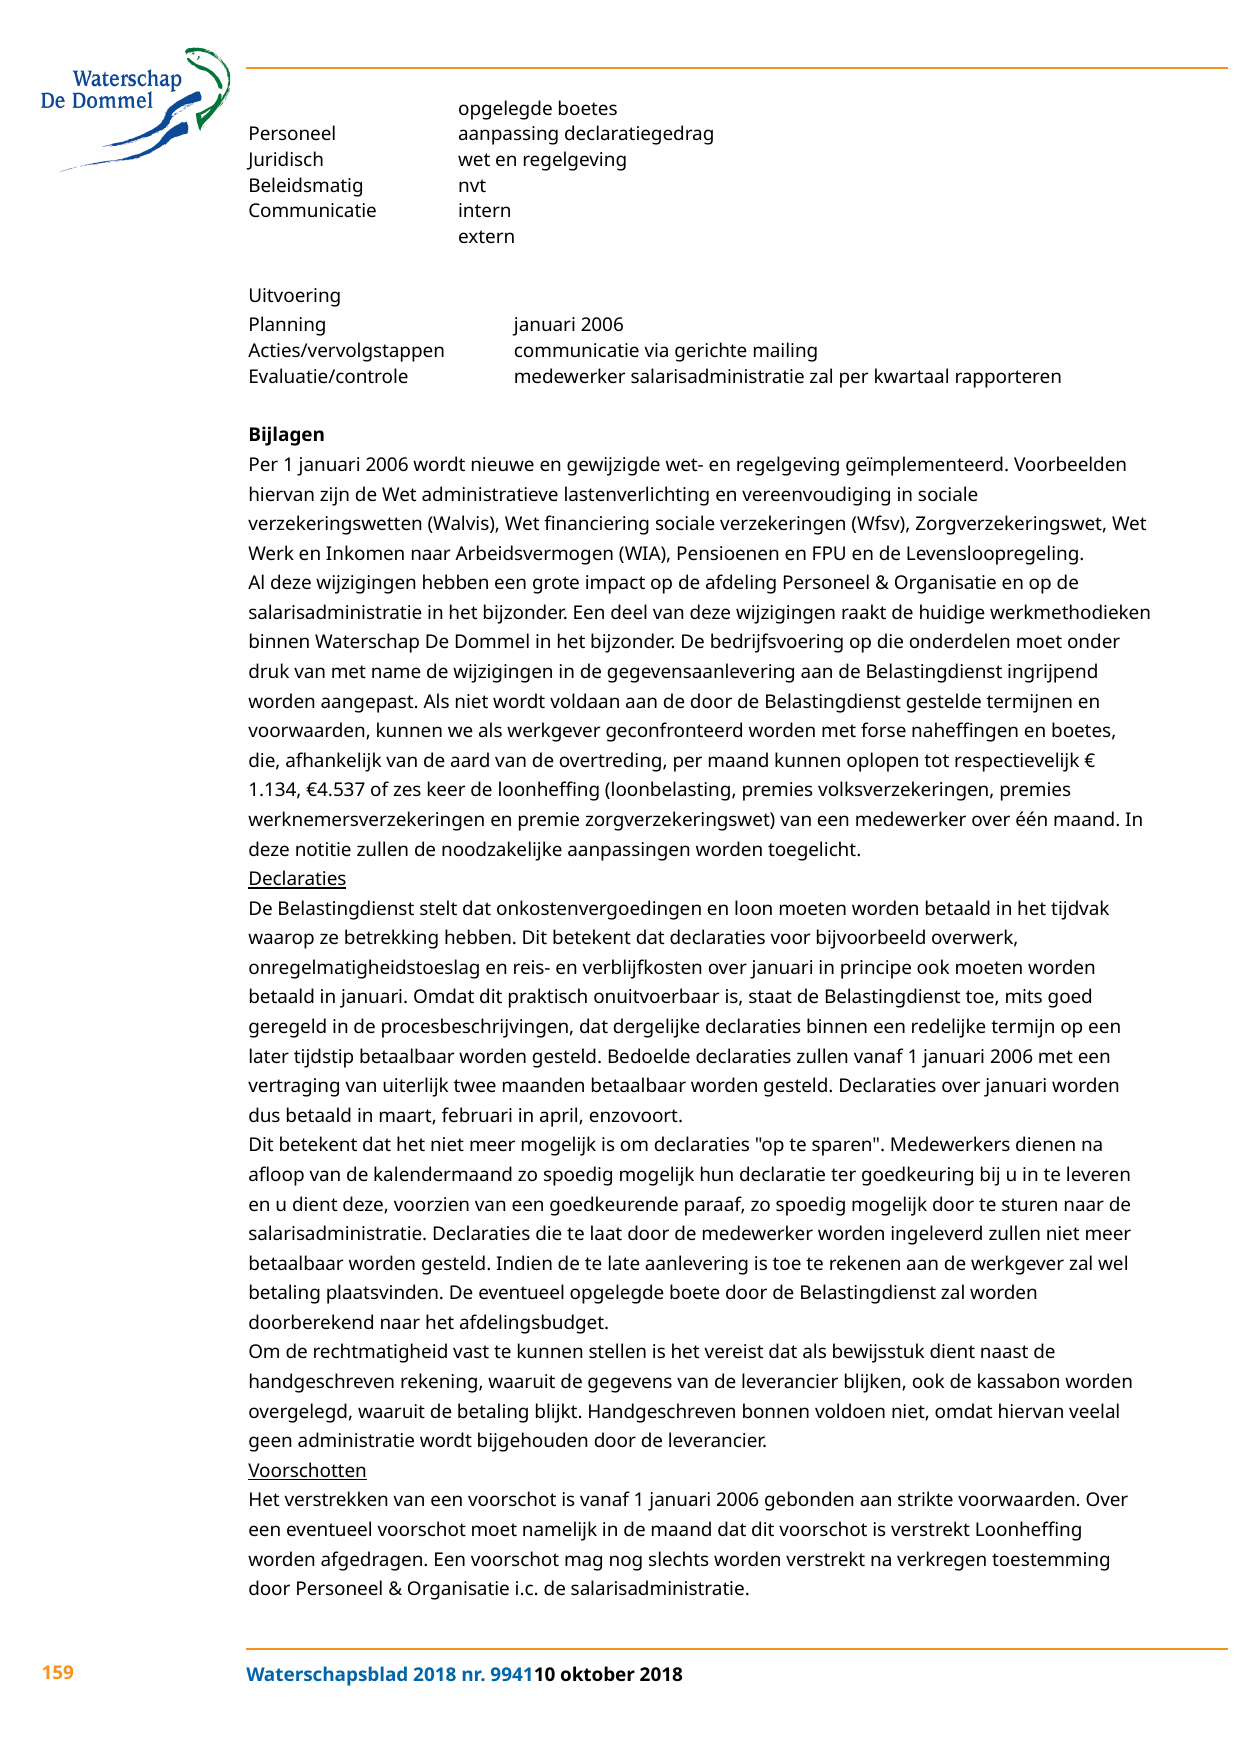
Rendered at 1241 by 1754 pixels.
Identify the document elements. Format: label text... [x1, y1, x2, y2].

table_cell extern [458, 224, 1152, 249]
text Om de rechtmatigheid vast te kunnen stellen is het vereist dat als bewijsstuk dient naast de handgeschreven rekening, waaruit de gegevens van de leverancier blijken, ook de kassabon worden overgelegd, waaruit de betaling blijkt. Handgeschreven bonnen voldoen niet, omdat hiervan veelal geen administratie wordt bijgehouden door de leverancier. [248, 1339, 1152, 1453]
table_cell nvt [458, 172, 1152, 198]
text Al deze wijzigingen hebben een grote impact op de afdeling Personeel & Organisatie en op de salarisadministratie in het bijzonder. Een deel van deze wijzigingen raakt de huidige werkmethodieken binnen Waterschap De Dommel in het bijzonder. De bedrijfsvoering op die onderdelen moet onder druk van met name de wijzigingen in de gegevensaanlevering aan de Belastingdienst ingrijpend worden aangepast. Als niet wordt voldaan aan de door de Belastingdienst gestelde termijnen en voorwaarden, kunnen we als werkgever geconfronteerd worden met forse naheffingen en boetes, die, afhankelijk van de aard van de overtreding, per maand kunnen oplopen tot respectievelijk € 1.134, €4.537 of zes keer de loonheffing (loonbelasting, premies volksverzekeringen, premies werknemersverzekeringen en premie zorgverzekeringswet) van een medewerker over één maand. In deze notitie zullen de noodzakelijke aanpassingen worden toegelicht. [248, 569, 1152, 862]
table_header [248, 95, 458, 121]
table_cell [248, 224, 458, 249]
picture [41, 47, 231, 172]
table_cell Evaluatie/controle [248, 363, 514, 389]
text Voorschotten [248, 1457, 1152, 1483]
text Declaraties [248, 865, 1152, 891]
table_cell Beleidsmatig [248, 172, 458, 198]
table_cell wet en regelgeving [458, 146, 1152, 172]
text De Belastingdienst stelt dat onkostenvergoedingen en loon moeten worden betaald in het tijdvak waarop ze betrekking hebben. Dit betekent dat declaraties voor bijvoorbeeld overwerk, onregelmatigheidstoeslag en reis- en verblijfkosten over januari in principe ook moeten worden betaald in januari. Omdat dit praktisch onuitvoerbaar is, staat de Belastingdienst toe, mits goed geregeld in de procesbeschrijvingen, dat dergelijke declaraties binnen een redelijke termijn op een later tijdstip betaalbaar worden gesteld. Bedoelde declaraties zullen vanaf 1 januari 2006 met een vertraging van uiterlijk twee maanden betaalbaar worden gesteld. Declaraties over januari worden dus betaald in maart, februari in april, enzovoort. [248, 895, 1152, 1128]
table_cell Juridisch [248, 146, 458, 172]
text Bijlagen [248, 422, 1152, 447]
table_cell communicatie via gerichte mailing [514, 338, 1152, 363]
table_cell Communicatie [248, 198, 458, 223]
table_header januari 2006 [514, 312, 1152, 337]
table_cell Personeel [248, 121, 458, 146]
table_header Planning [248, 312, 514, 337]
text Per 1 januari 2006 wordt nieuwe en gewijzigde wet- en regelgeving geïmplementeerd. Voorbeelden hiervan zijn de Wet administratieve lastenverlichting en vereenvoudiging in sociale verzekeringswetten (Walvis), Wet financiering sociale verzekeringen (Wfsv), Zorgverzekeringswet, Wet Werk en Inkomen naar Arbeidsvermogen (WIA), Pensioenen en FPU en de Levensloopregeling. [248, 451, 1152, 566]
text Het verstrekken van een voorschot is vanaf 1 januari 2006 gebonden aan strikte voorwaarden. Over een eventueel voorschot moet namelijk in de maand dat dit voorschot is verstrekt Loonheffing worden afgedragen. Een voorschot mag nog slechts worden verstrekt na verkregen toestemming door Personeel & Organisatie i.c. de salarisadministratie. [248, 1487, 1152, 1601]
table_cell aanpassing declaratiegedrag [458, 121, 1152, 146]
table_cell intern [458, 198, 1152, 223]
text Uitvoering [248, 282, 1152, 308]
table_cell Acties/vervolgstappen [248, 338, 514, 363]
table_cell medewerker salarisadministratie zal per kwartaal rapporteren [514, 363, 1152, 389]
table_header opgelegde boetes [458, 95, 1152, 121]
text Dit betekent dat het niet meer mogelijk is om declaraties "op te sparen". Medewerkers dienen na afloop van de kalendermaand zo spoedig mogelijk hun declaratie ter goedkeuring bij u in te leveren en u dient deze, voorzien van een goedkeurende paraaf, zo spoedig mogelijk door te sturen naar de salarisadministratie. Declaraties die te laat door de medewerker worden ingeleverd zullen niet meer betaalbaar worden gesteld. Indien de te late aanlevering is toe te rekenen aan de werkgever zal wel betaling plaatsvinden. De eventueel opgelegde boete door de Belastingdienst zal worden doorberekend naar het afdelingsbudget. [248, 1132, 1152, 1335]
